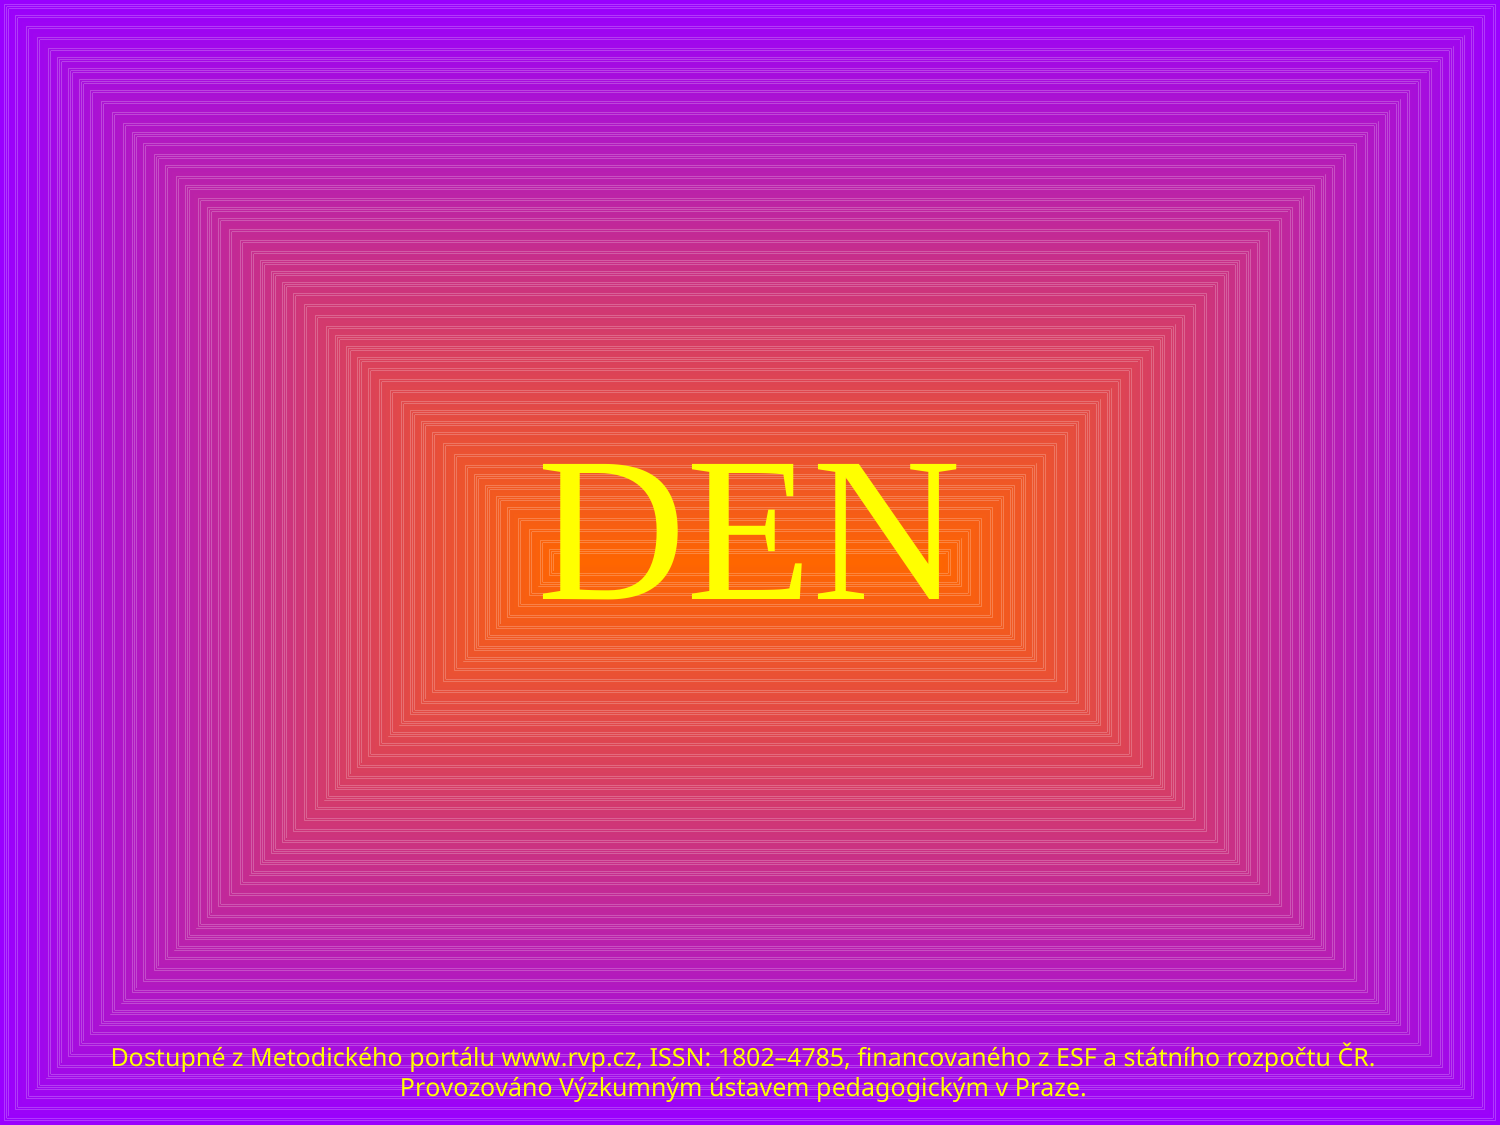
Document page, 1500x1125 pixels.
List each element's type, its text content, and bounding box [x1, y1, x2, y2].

text_box Dostupné z Metodického portálu www.rvp.cz, ISSN: 1802–4785, financovaného z ESF a státního rozpočtu ČR. Provozováno Výzkumným ústavem pedagogickým v Praze. [35, 1041, 1454, 1102]
text_box DEN [0, 385, 1500, 649]
